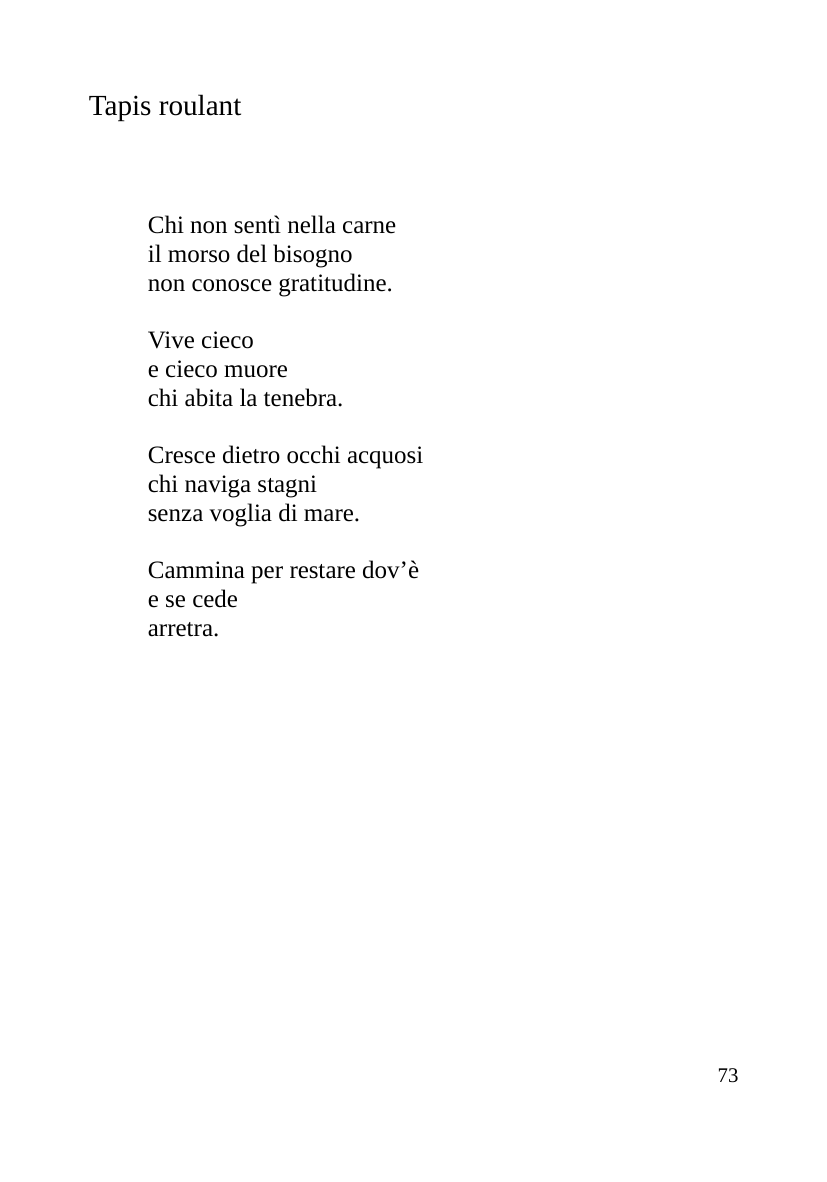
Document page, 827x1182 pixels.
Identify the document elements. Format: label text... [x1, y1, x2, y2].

text Tapis roulant [88, 88, 738, 122]
text chi naviga stagni [148, 469, 738, 498]
text il morso del bisogno [148, 239, 738, 268]
text e cieco muore [148, 354, 738, 383]
text chi abita la tenebra. [148, 383, 738, 412]
text senza voglia di mare. [148, 498, 738, 527]
text non conosce gratitudine. [148, 268, 738, 297]
text Vive cieco [148, 326, 738, 354]
text Cresce dietro occhi acquosi [148, 441, 738, 469]
text Cammina per restare dov’è [148, 556, 738, 584]
text e se cede [148, 584, 738, 613]
text arretra. [148, 613, 738, 642]
text Chi non sentì nella carne [148, 211, 738, 239]
